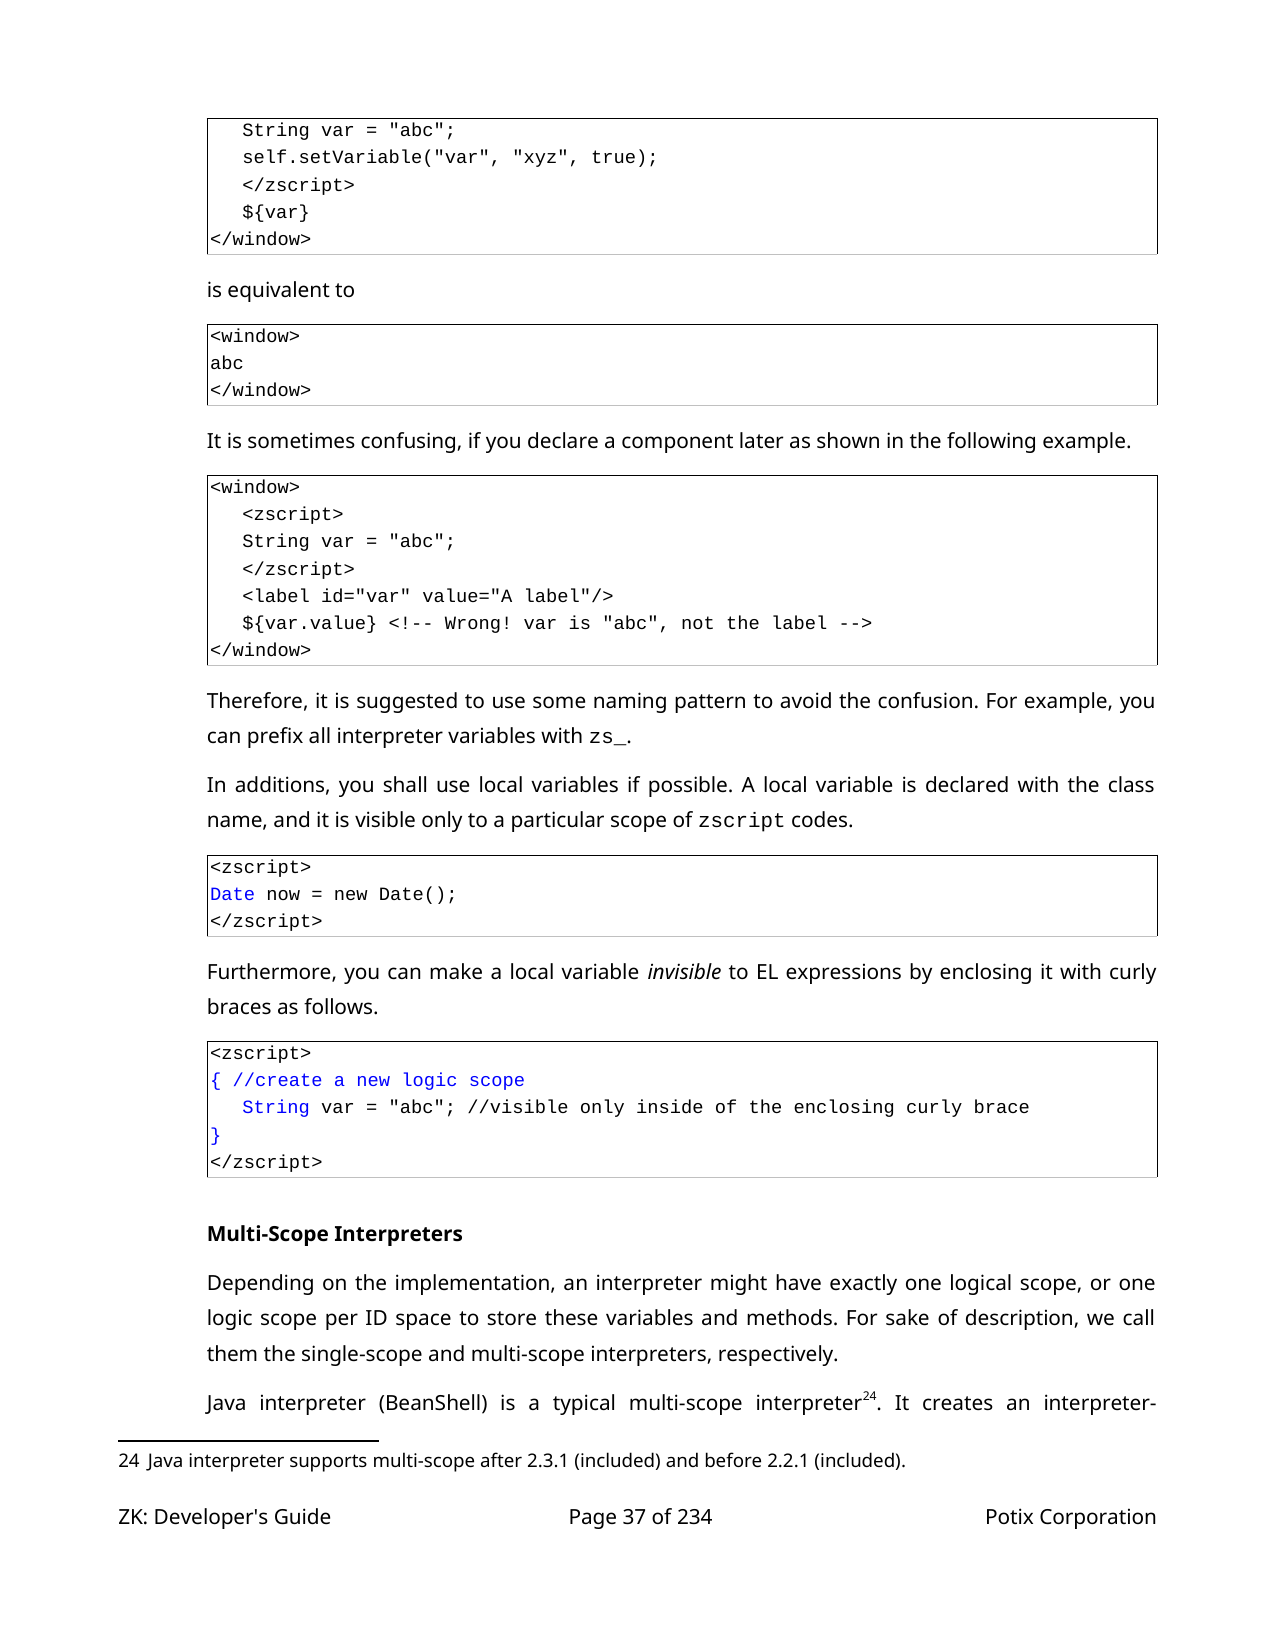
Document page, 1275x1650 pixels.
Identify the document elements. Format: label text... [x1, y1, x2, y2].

text } [208, 1122, 1157, 1147]
text abc [208, 351, 1157, 375]
text <zscript> [208, 856, 1157, 879]
text Depending on the implementation, an interpreter might have exactly one logical scope, or one logic scope per ID space to store these variables and methods. For sake of description, we call them the single-scope and multi-scope interpreters, respectively. [207, 1268, 1157, 1367]
text Date now = new Date(); [208, 882, 1157, 906]
text ${var.value} <!-- Wrong! var is "abc", not the label --> [208, 611, 1157, 635]
subtitle Multi-Scope Interpreters [207, 1219, 1157, 1248]
text is equivalent to [207, 275, 1157, 303]
text ${var} [208, 200, 1157, 224]
text String var = "abc"; [208, 529, 1157, 553]
text String var = "abc"; //visible only inside of the enclosing curly brace [208, 1095, 1157, 1119]
text Furthermore, you can make a local variable invisible to EL expressions by enclosing it with curly braces as follows. [207, 957, 1157, 1020]
text String var = "abc"; [208, 119, 1157, 142]
text <zscript> [208, 1042, 1157, 1065]
text </zscript> [208, 556, 1157, 581]
text </window> [208, 378, 1157, 405]
text It is sometimes confusing, if you declare a component later as shown in the following example. [207, 426, 1157, 454]
text </zscript> [208, 909, 1157, 936]
text <window> [208, 476, 1157, 499]
text Java interpreter supports multi-scope after 2.3.1 (included) and before 2.2.1 (included). [118, 1447, 1157, 1473]
text <window> [208, 325, 1157, 348]
text Java interpreter (BeanShell) is a typical multi-scope interpreter. It creates an interpreter- [207, 1388, 1157, 1416]
text Therefore, it is suggested to use some naming pattern to avoid the confusion. For example, you can prefix all interpreter variables with zs_. [207, 686, 1157, 749]
text <label id="var" value="A label"/> [208, 583, 1157, 608]
text { //create a new logic scope [208, 1068, 1157, 1092]
text <zscript> [208, 502, 1157, 526]
text In additions, you shall use local variables if possible. A local variable is declared with the class name, and it is visible only to a particular scope of zscript codes. [207, 770, 1157, 834]
text </window> [208, 638, 1157, 665]
text </window> [208, 227, 1157, 254]
text </zscript> [208, 1150, 1157, 1177]
text self.setVariable("var", "xyz", true); [208, 145, 1157, 169]
text </zscript> [208, 172, 1157, 197]
